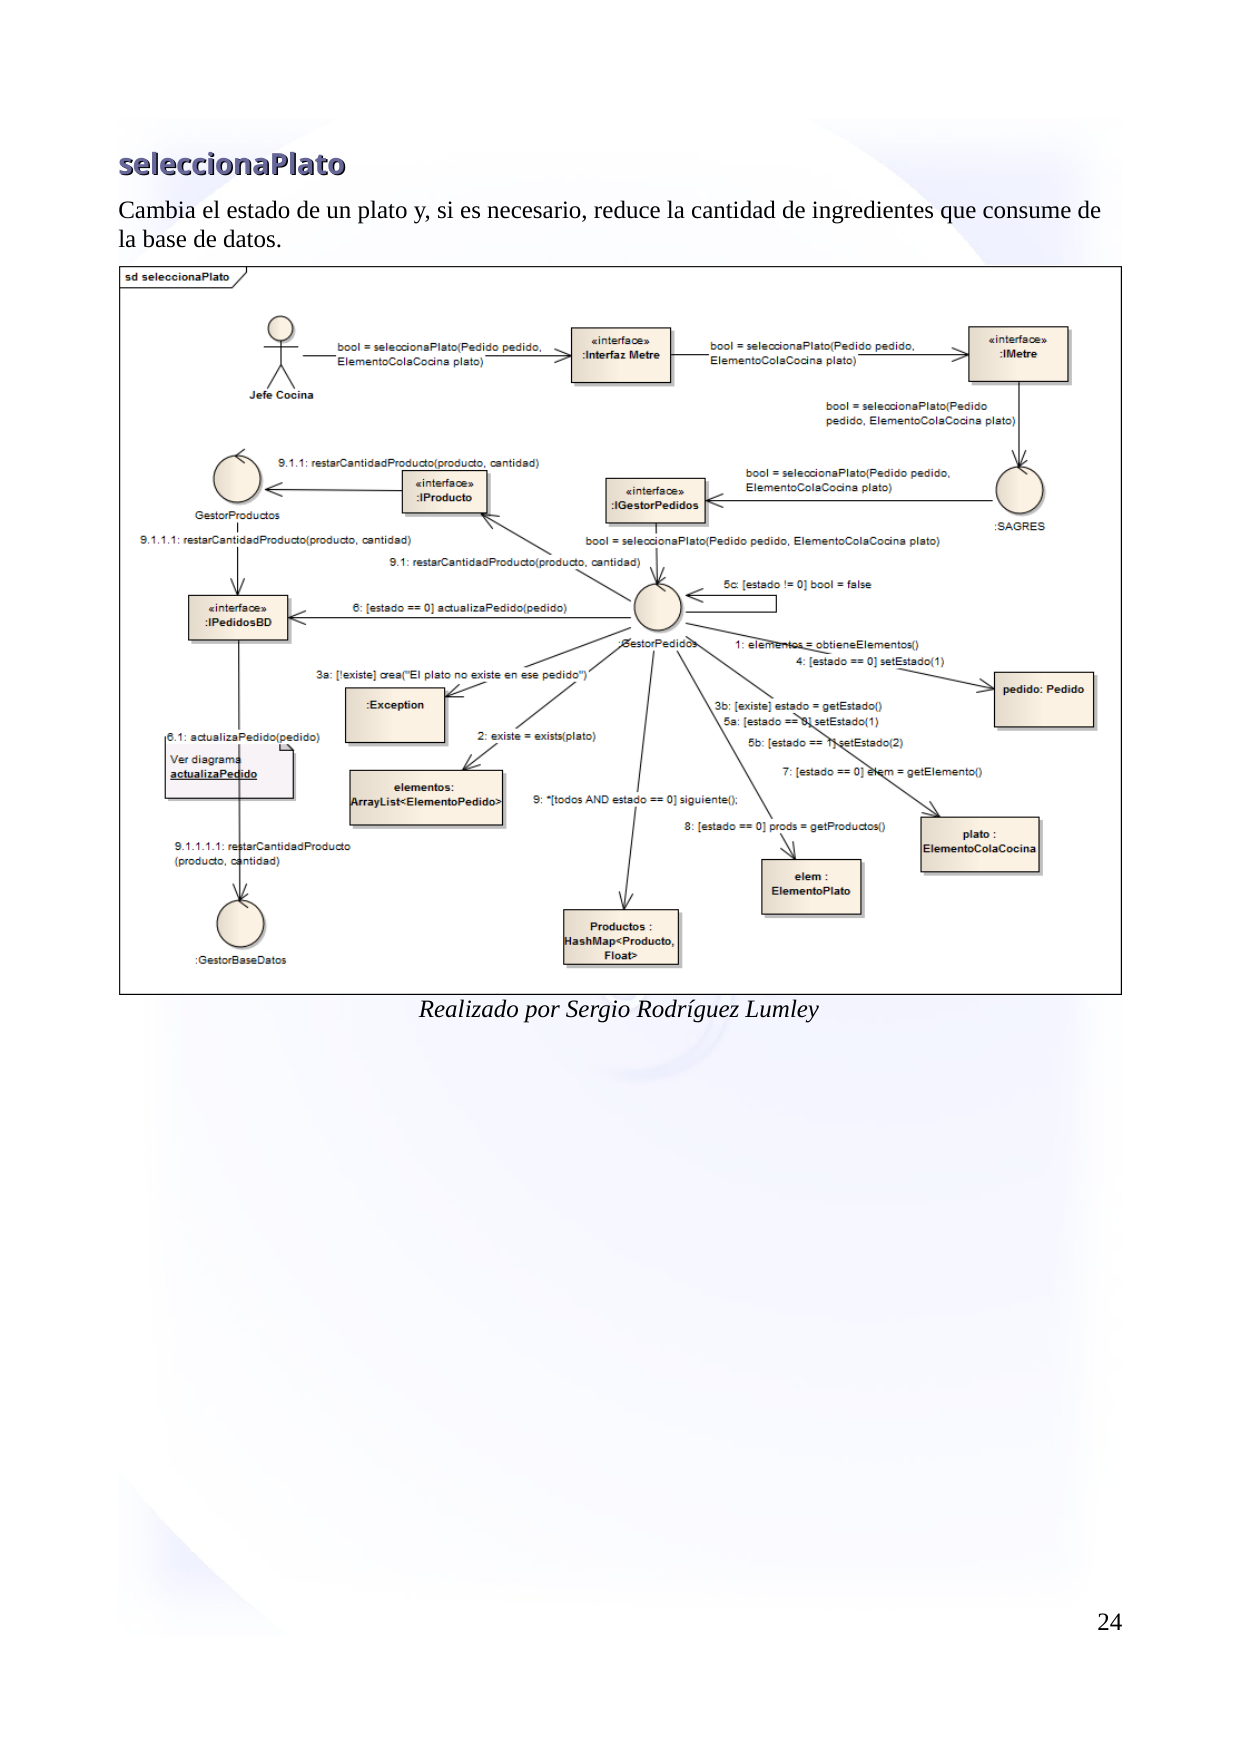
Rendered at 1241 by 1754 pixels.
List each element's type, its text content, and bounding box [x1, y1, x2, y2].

picture [118, 253, 1122, 995]
text Cambia el estado de un plato y, si es necesario, reduce la cantidad de ingredientes que consume de la base de datos. [118, 195, 1122, 253]
picture [118, 118, 1122, 143]
picture [118, 183, 1122, 195]
subtitle seleccionaPlato [118, 143, 1122, 183]
text Realizado por Sergio Rodríguez Lumley [118, 995, 1122, 1023]
picture [118, 1023, 1122, 1636]
